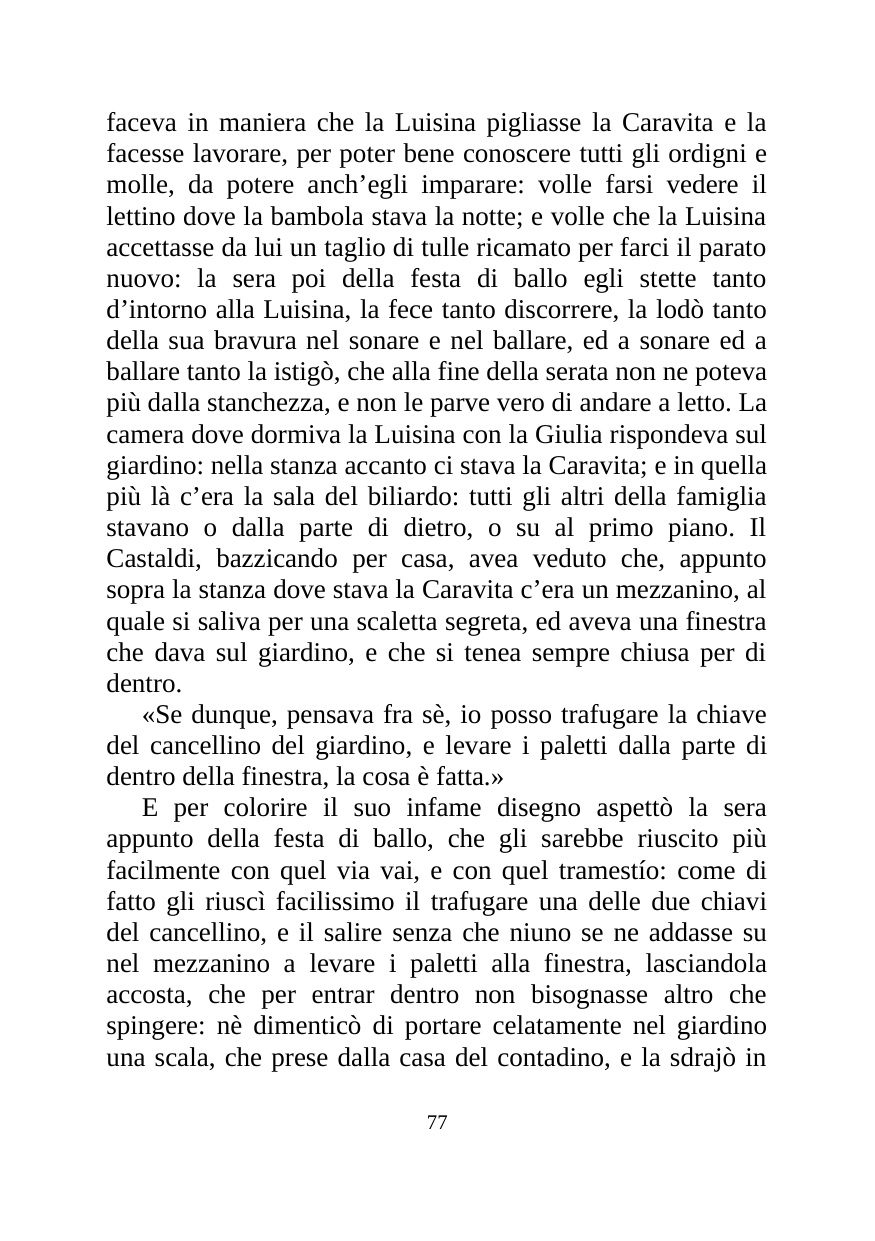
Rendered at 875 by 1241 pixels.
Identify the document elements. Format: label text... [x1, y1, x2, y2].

text E per colorire il suo infame disegno aspettò la sera appunto della festa di ballo, che gli sarebbe riuscito più facilmente con quel via vai, e con quel tramestío: come di fatto gli riuscì facilissimo il trafugare una delle due chiavi del cancellino, e il salire senza che niuno se ne addasse su nel mezzanino a levare i paletti alla finestra, lasciandola accosta, che per entrar dentro non bisognasse altro che spingere: nè dimenticò di portare celatamente nel giardino una scala, che prese dalla casa del contadino, e la sdrajò in [106, 791, 768, 1072]
text «Se dunque, pensava fra sè, io posso trafugare la chiave del cancellino del giardino, e levare i paletti dalla parte di dentro della finestra, la cosa è fatta.» [106, 698, 768, 791]
text faceva in maniera che la Luisina pigliasse la Caravita e la facesse lavorare, per poter bene conoscere tutti gli ordigni e molle, da potere anch’egli imparare: volle farsi vedere il lettino dove la bambola stava la notte; e volle che la Luisina accettasse da lui un taglio di tulle ricamato per farci il parato nuovo: la sera poi della festa di ballo egli stette tanto d’intorno alla Luisina, la fece tanto discorrere, la lodò tanto della sua bravura nel sonare e nel ballare, ed a sonare ed a ballare tanto la istigò, che alla fine della serata non ne poteva più dalla stanchezza, e non le parve vero di andare a letto. La camera dove dormiva la Luisina con la Giulia rispondeva sul giardino: nella stanza accanto ci stava la Caravita; e in quella più là c’era la sala del biliardo: tutti gli altri della famiglia stavano o dalla parte di dietro, o su al primo piano. Il Castaldi, bazzicando per casa, avea veduto che, appunto sopra la stanza dove stava la Caravita c’era un mezzanino, al quale si saliva per una scaletta segreta, ed aveva una finestra che dava sul giardino, e che si tenea sempre chiusa per di dentro. [106, 106, 768, 698]
